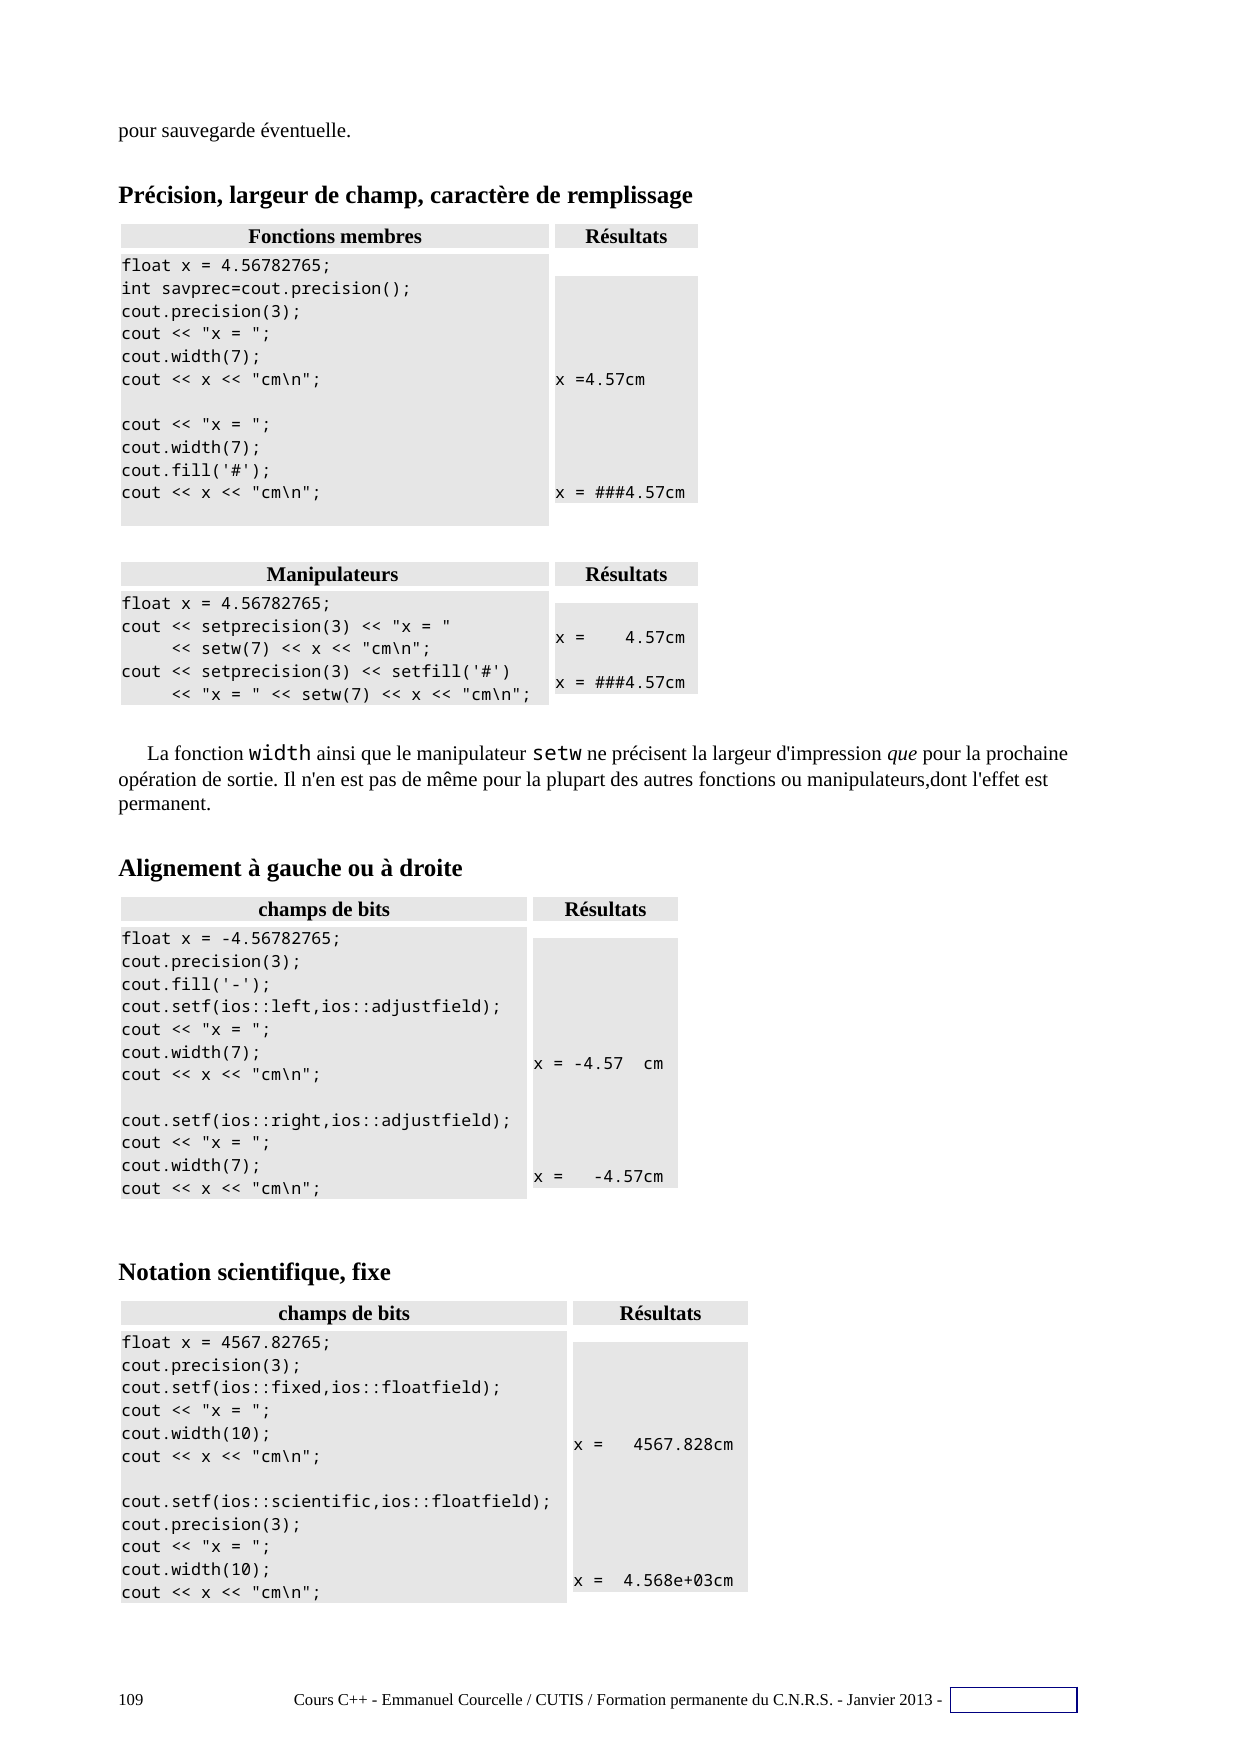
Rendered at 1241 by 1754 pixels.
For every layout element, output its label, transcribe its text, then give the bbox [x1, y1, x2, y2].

table_header Fonctions membres [118, 221, 552, 251]
table_cell x = -4.57 cm x = -4.57cm [530, 924, 681, 1232]
table_cell x = 4.57cm x = ###4.57cm [552, 589, 701, 737]
table_cell float x = -4.56782765; cout.precision(3); cout.fill('-'); cout.setf(ios::left,ios::adjustfield); cout << "x = "; cout.width(7); cout << x << "cm\n"; cout.setf(ios::right,ios::adjustfield); cout << "x = "; cout.width(7); cout << x << "cm\n"; [118, 924, 530, 1232]
table_header Résultats [530, 894, 681, 924]
subtitle Précision, largeur de champ, caractère de remplissage [118, 180, 1122, 208]
subtitle Alignement à gauche ou à droite [118, 853, 1122, 881]
table_cell float x = 4567.82765; cout.precision(3); cout.setf(ios::fixed,ios::floatfield); cout << "x = "; cout.width(10); cout << x << "cm\n"; cout.setf(ios::scientific,ios::floatfield); cout.precision(3); cout << "x = "; cout.width(10); cout << x << "cm\n"; [118, 1328, 570, 1636]
table_cell x = 4567.828cm x = 4.568e+03cm [570, 1328, 751, 1636]
text La fonction width ainsi que le manipulateur setw ne précisent la largeur d'impression que pour la prochaine opération de sortie. Il n'en est pas de même pour la plupart des autres fonctions ou manipulateurs,dont l'effet est permanent. [118, 737, 1122, 815]
table_header Résultats [570, 1298, 751, 1328]
table_header champs de bits [118, 894, 530, 924]
text pour sauvegarde éventuelle. [118, 118, 1122, 142]
table_cell float x = 4.56782765; cout << setprecision(3) << "x = " << setw(7) << x << "cm\n"; cout << setprecision(3) << setfill('#') << "x = " << setw(7) << x << "cm\n"; [118, 589, 552, 737]
table_header Résultats [552, 221, 701, 251]
table_cell x =4.57cm x = ###4.57cm [552, 251, 701, 559]
table_cell Manipulateurs [118, 559, 552, 588]
table_cell Résultats [552, 559, 701, 588]
table_header champs de bits [118, 1298, 570, 1328]
subtitle Notation scientifique, fixe [118, 1257, 1122, 1285]
table_cell float x = 4.56782765; int savprec=cout.precision(); cout.precision(3); cout << "x = "; cout.width(7); cout << x << "cm\n"; cout << "x = "; cout.width(7); cout.fill('#'); cout << x << "cm\n"; [118, 251, 552, 559]
